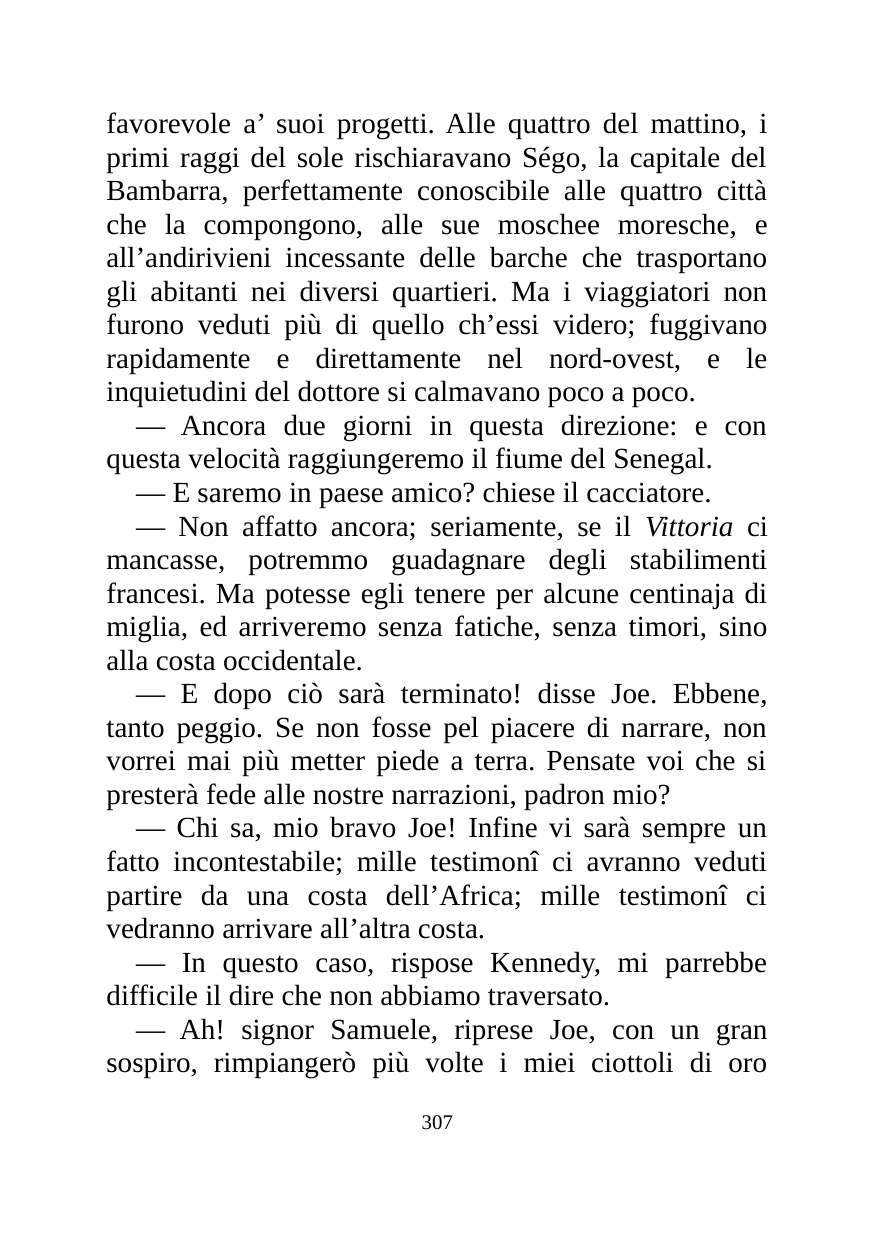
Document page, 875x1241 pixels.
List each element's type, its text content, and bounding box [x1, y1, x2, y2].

text — Ancora due giorni in questa direzione: e con questa velocità raggiungeremo il fiume del Senegal. [106, 408, 768, 475]
text — E saremo in paese amico? chiese il cacciatore. [106, 475, 768, 509]
text — In questo caso, rispose Kennedy, mi parrebbe difficile il dire che non abbiamo traversato. [106, 945, 768, 1012]
text — E dopo ciò sarà terminato! disse Joe. Ebbene, tanto peggio. Se non fosse pel piacere di narrare, non vorrei mai più metter piede a terra. Pensate voi che si presterà fede alle nostre narrazioni, padron mio? [106, 676, 768, 811]
text — Ah! signor Samuele, riprese Joe, con un gran sospiro, rimpiangerò più volte i miei ciottoli di oro [106, 1012, 768, 1079]
text — Chi sa, mio bravo Joe! Infine vi sarà sempre un fatto incontestabile; mille testimonî ci avranno veduti partire da una costa dell’Africa; mille testimonî ci vedranno arrivare all’altra costa. [106, 811, 768, 945]
text — Non affatto ancora; seriamente, se il Vittoria ci mancasse, potremmo guadagnare degli stabilimenti francesi. Ma potesse egli tenere per alcune centinaja di miglia, ed arriveremo senza fatiche, senza timori, sino alla costa occidentale. [106, 509, 768, 676]
text favorevole a’ suoi progetti. Alle quattro del mattino, i primi raggi del sole rischiaravano Ségo, la capitale del Bambarra, perfettamente conoscibile alle quattro città che la compongono, alle sue moschee moresche, e all’andirivieni incessante delle barche che trasportano gli abitanti nei diversi quartieri. Ma i viaggiatori non furono veduti più di quello ch’essi videro; fuggivano rapidamente e direttamente nel nord-ovest, e le inquietudini del dottore si calmavano poco a poco. [106, 106, 768, 408]
